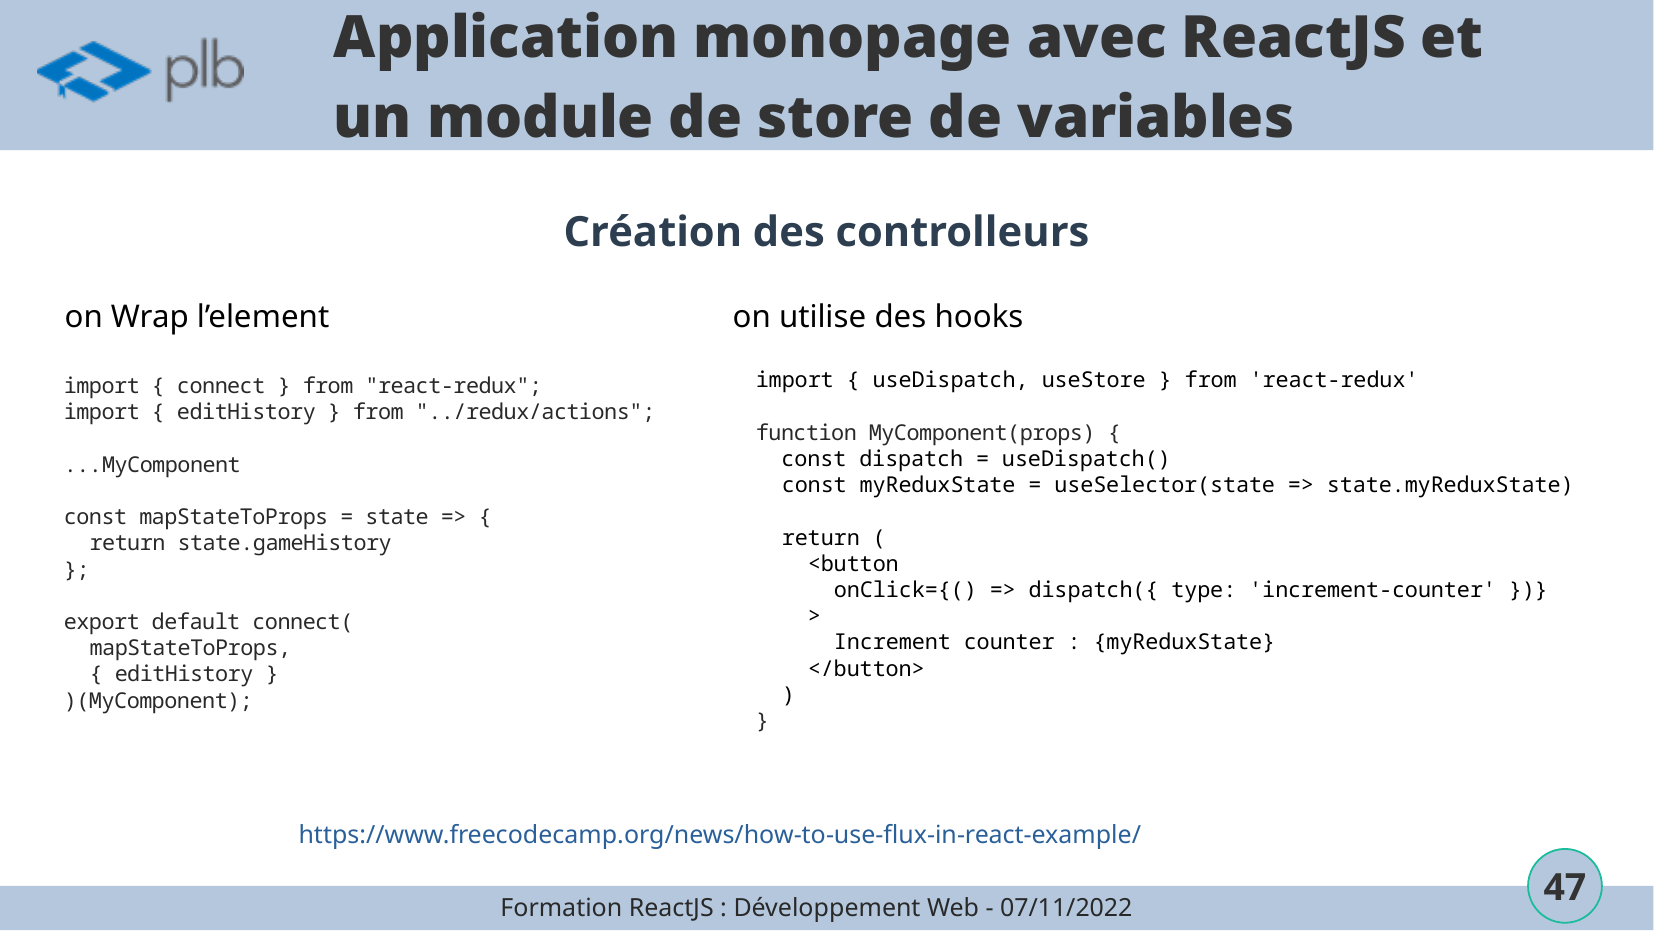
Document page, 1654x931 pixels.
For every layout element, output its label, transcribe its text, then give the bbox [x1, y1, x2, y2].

text_box https://www.freecodecamp.org/news/how-to-use-flux-in-react-example/ [37, 804, 1404, 863]
text_box import { connect } from "react-redux"; import { editHistory } from "../redux/actions"; ...MyComponent const mapStateToProps = state => { return state.gameHistory }; export default connect( mapStateToProps, { editHistory } )(MyComponent); [49, 364, 687, 804]
text_box Création des controlleurs [59, 201, 1595, 244]
picture [37, 33, 244, 113]
text_box Formation ReactJS : Développement Web - 07/11/2022 [461, 888, 1173, 926]
text_box import { useDispatch, useStore } from 'react-redux' function MyComponent(props) { const dispatch = useDispatch() const myReduxState = useSelector(state => state.myReduxState) return ( <button onClick={() => dispatch({ type: 'increment-counter' })} > Increment counter : {myReduxState} </button> ) } [741, 358, 1654, 837]
title Application monopage avec ReactJS et un module de store de variables [333, 0, 1613, 151]
text_box on Wrap l’element on utilise des hooks [64, 272, 1618, 333]
